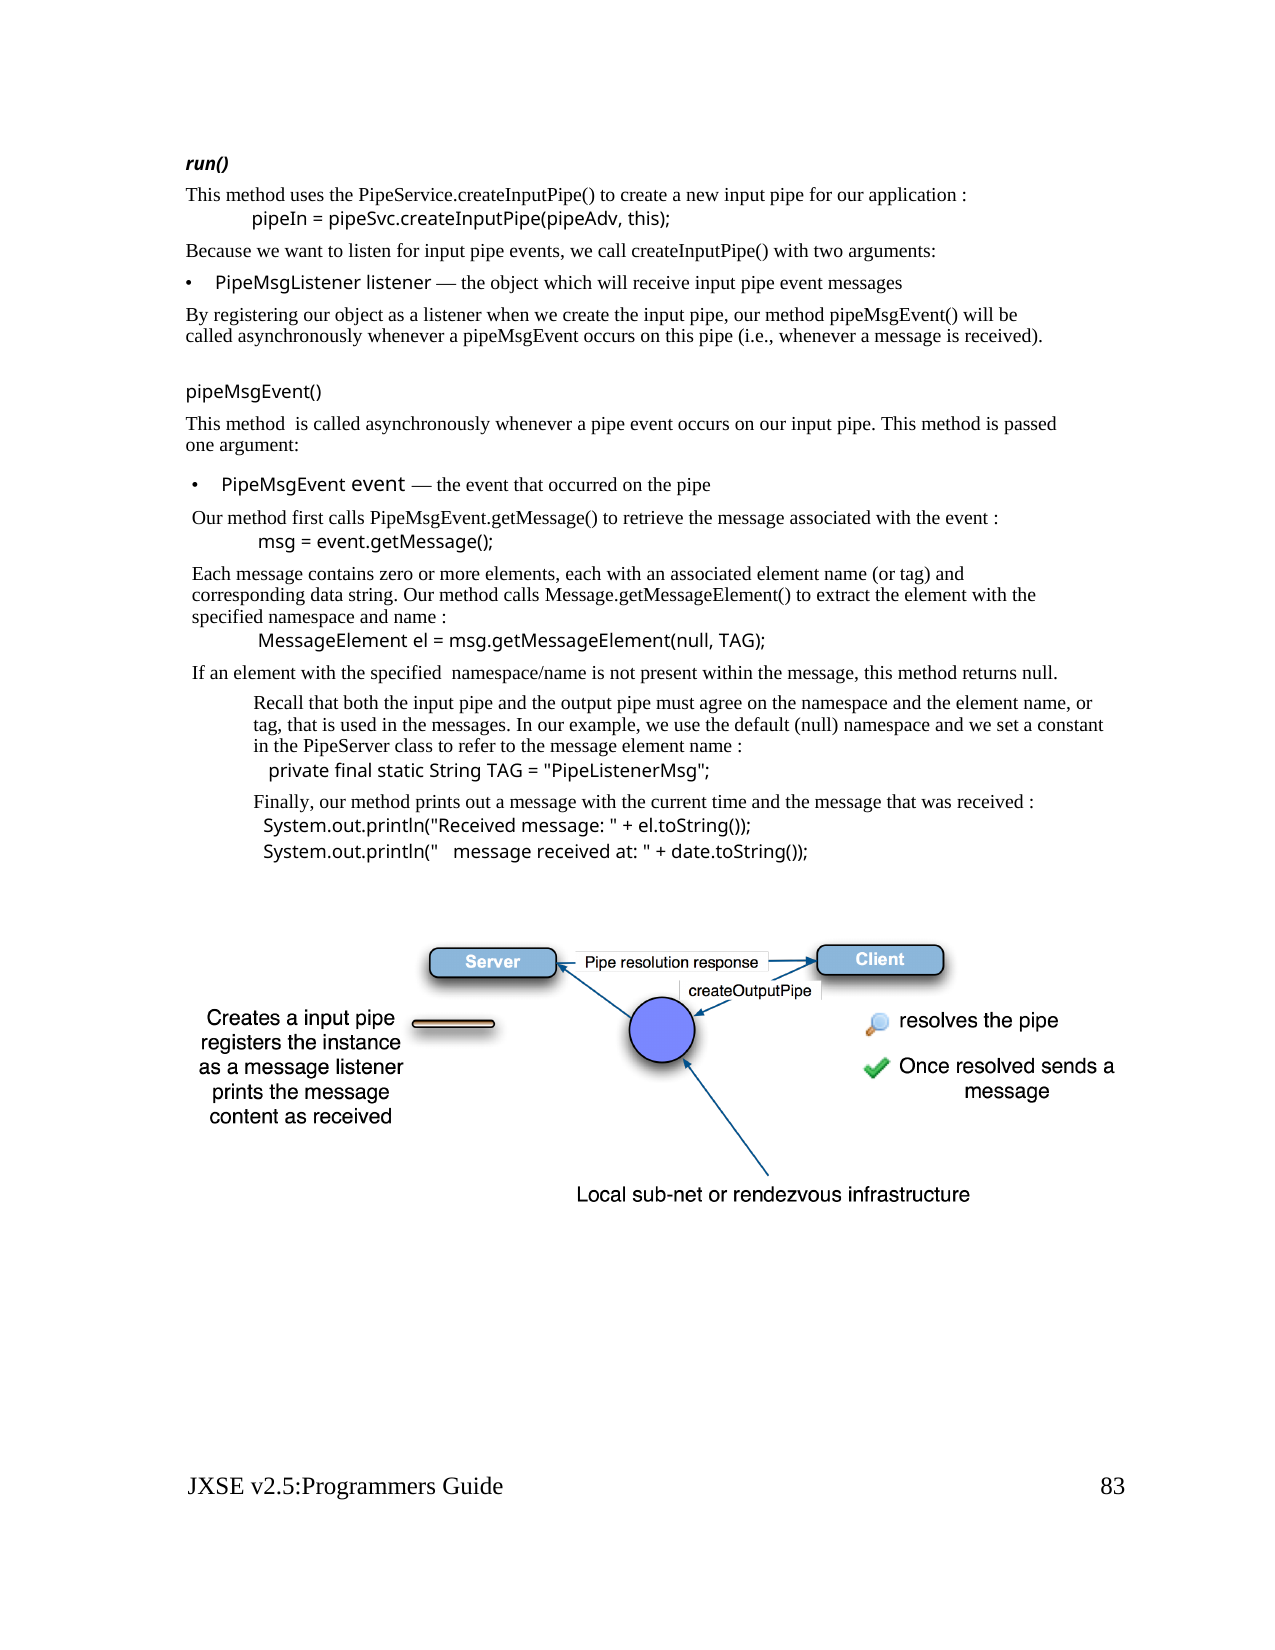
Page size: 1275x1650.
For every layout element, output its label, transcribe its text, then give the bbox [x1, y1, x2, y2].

text private final static String TAG = "PipeListenerMsg"; [253, 757, 1121, 782]
text System.out.println("Received message: " + el.toString()); [253, 813, 1121, 838]
text This method is called asynchronously whenever a pipe event occurs on our input pipe. This method is passed one argument: [185, 413, 1063, 456]
text Finally, our method prints out a message with the current time and the message that was received : [253, 791, 1121, 813]
list PipeMsgListener listener — the object which will receive input pipe event messages [185, 269, 1063, 295]
text This method uses the PipeService.createInputPipe() to create a new input pipe for our application : [185, 184, 1063, 206]
text By registering our object as a listener when we create the input pipe, our method pipeMsgEvent() will be called asynchronously whenever a pipeMsgEvent occurs on this pipe (i.e., whenever a message is received). [185, 303, 1063, 347]
text run() [185, 150, 1063, 176]
list PipeMsgEvent event — the event that occurred on the pipe [192, 464, 1063, 498]
picture [187, 933, 1125, 1209]
text Our method first calls PipeMsgEvent.getMessage() to retrieve the message associated with the event : [192, 507, 1063, 528]
text Because we want to listen for input pipe events, we call createInputPipe() with two arguments: [185, 239, 1063, 261]
text pipeIn = pipeSvc.createInputPipe(pipeAdv, this); [185, 206, 1063, 231]
text Recall that both the input pipe and the output pipe must agree on the namespace and the element name, or tag, that is used in the messages. In our example, we use the default (null) namespace and we set a constant in the PipeServer class to refer to the message element name : [253, 692, 1121, 757]
text pipeMsgEvent() [185, 379, 1063, 404]
text MessageElement el = msg.getMessageElement(null, TAG); [192, 628, 1063, 653]
text msg = event.getMessage(); [192, 528, 1063, 554]
text System.out.println(" message received at: " + date.toString()); [253, 838, 1121, 864]
text If an element with the specified namespace/name is not present within the message, this method returns null. [192, 662, 1063, 683]
text Each message contains zero or more elements, each with an associated element name (or tag) and corresponding data string. Our method calls Message.getMessageElement() to extract the element with the specified namespace and name : [192, 562, 1063, 628]
